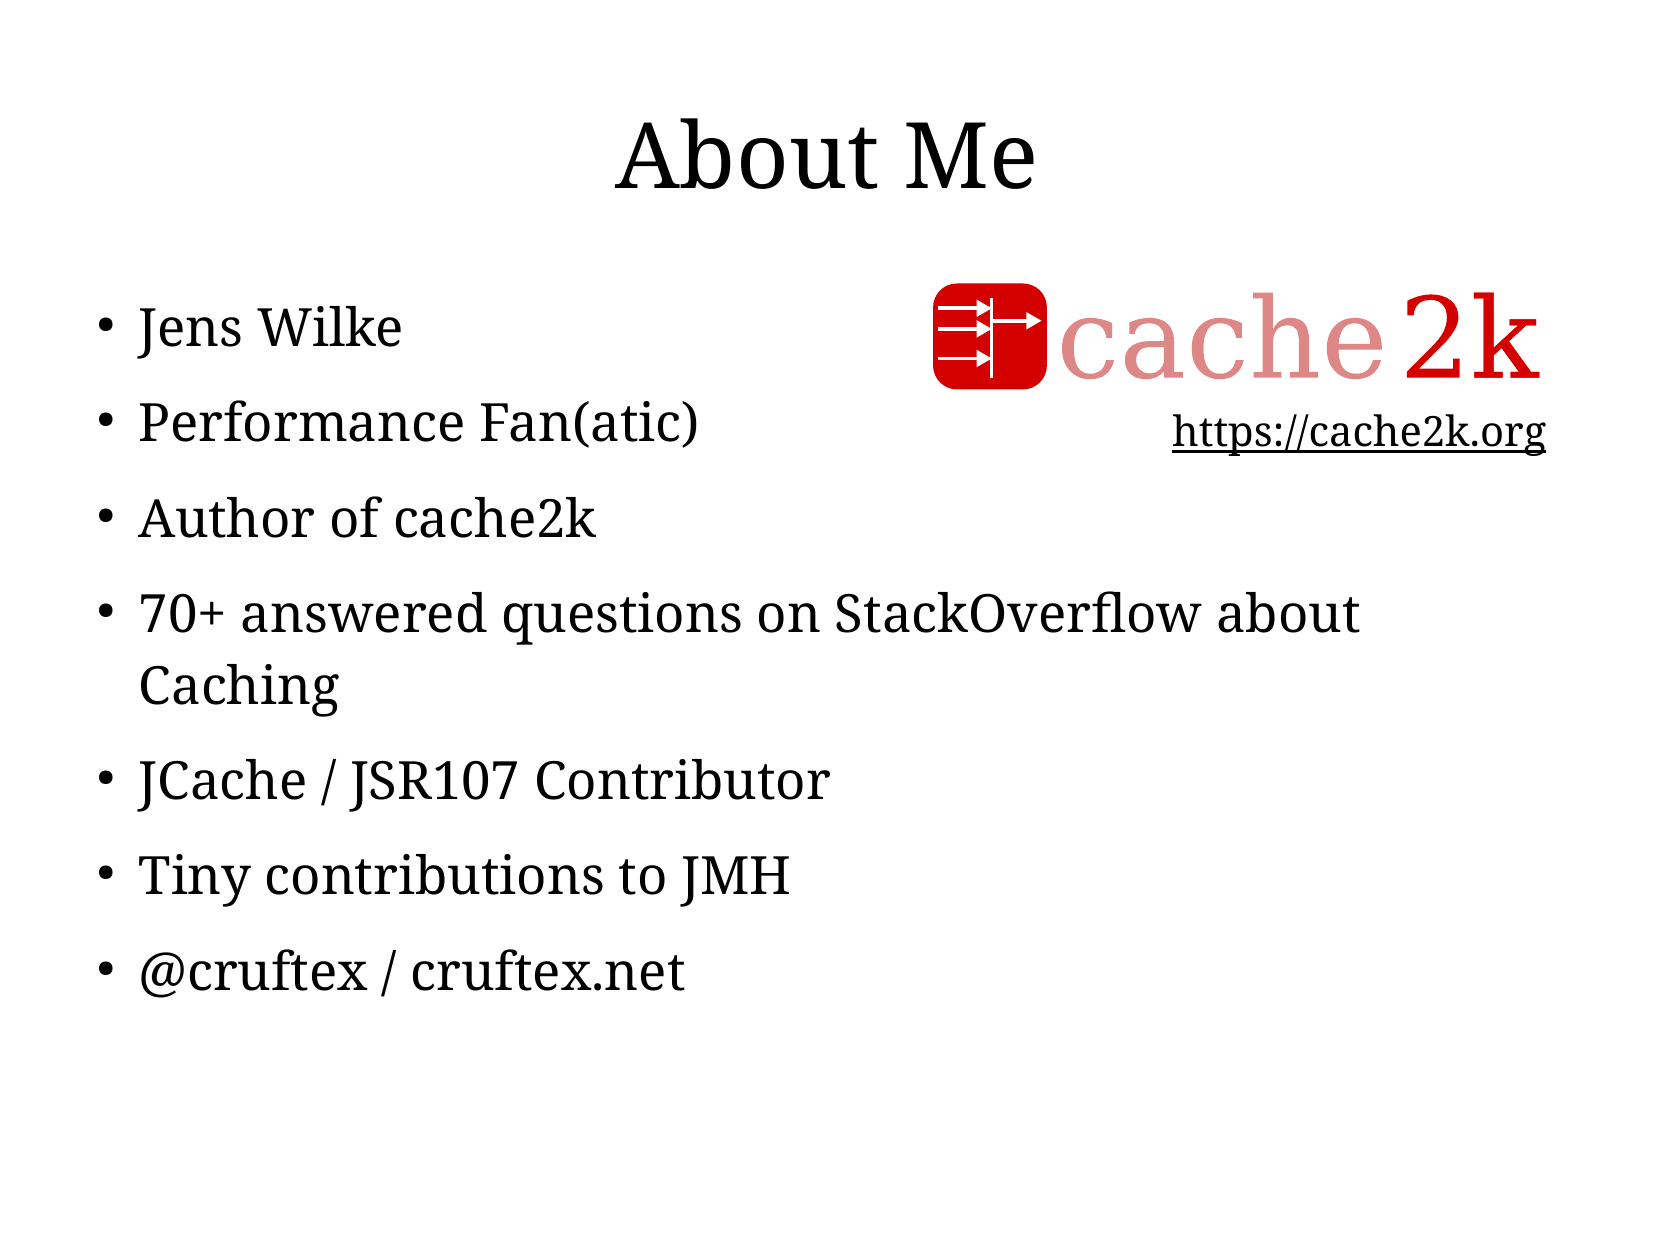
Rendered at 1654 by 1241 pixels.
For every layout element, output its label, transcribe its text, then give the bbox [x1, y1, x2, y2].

list Jens Wilke Performance Fan(atic) Author of cache2k 70+ answered questions on StackOverflow about Caching JCache / JSR107 Contributor Tiny contributions to JMH @cruftex / cruftex.net [82, 290, 1571, 1010]
title About Me [82, 49, 1571, 257]
picture [933, 283, 1540, 390]
text_box https://cache2k.org [1157, 394, 1607, 525]
